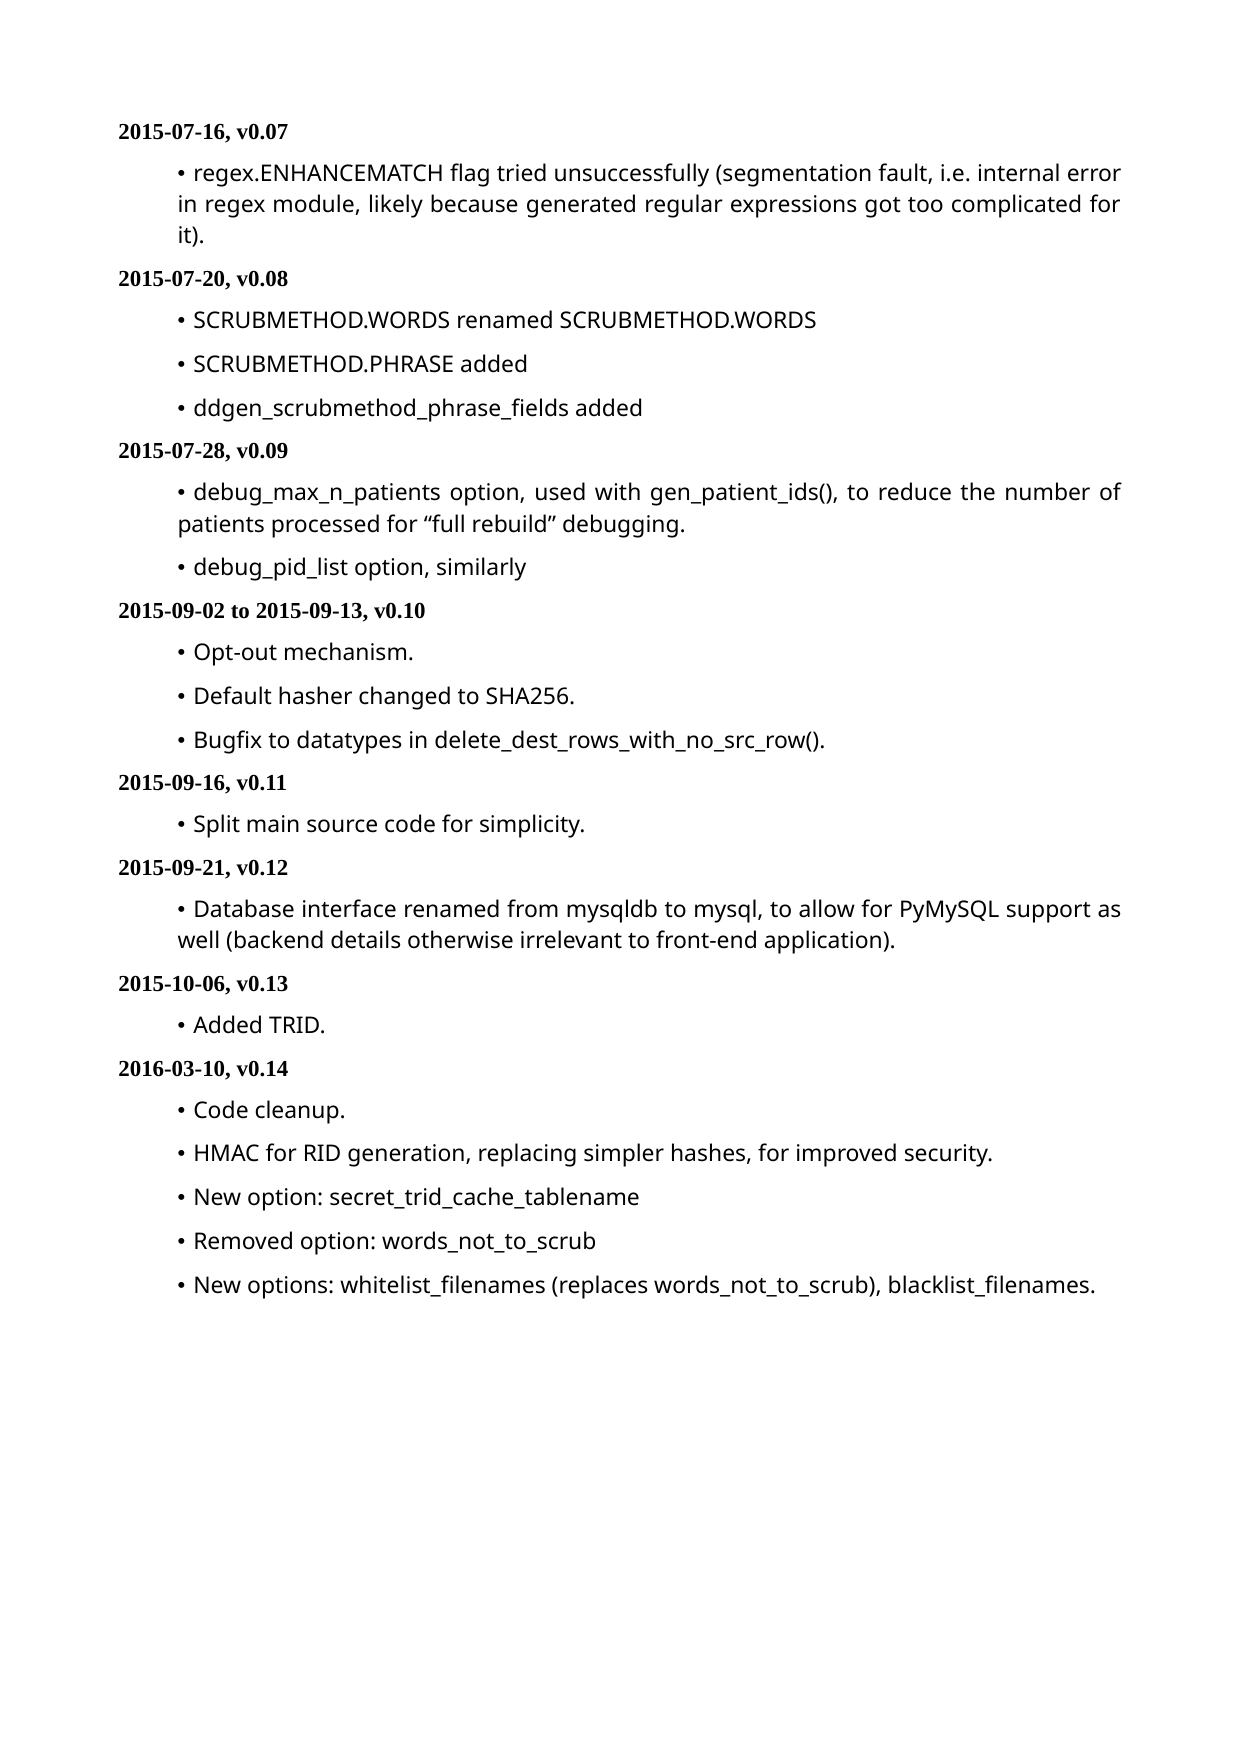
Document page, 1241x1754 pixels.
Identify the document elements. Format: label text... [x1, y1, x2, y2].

subtitle 2015-09-16, v0.11 [118, 769, 1122, 796]
subtitle 2016-03-10, v0.14 [118, 1055, 1122, 1081]
list ddgen_scrubmethod_phrase_fields added [177, 392, 1122, 423]
list Database interface renamed from mysqldb to mysql, to allow for PyMySQL support as well (backend details otherwise irrelevant to front-end application). [177, 893, 1122, 955]
subtitle 2015-09-21, v0.12 [118, 854, 1122, 880]
subtitle 2015-10-06, v0.13 [118, 970, 1122, 996]
subtitle 2015-07-20, v0.08 [118, 265, 1122, 292]
list New option: secret_trid_cache_tablename [177, 1181, 1122, 1212]
list Removed option: words_not_to_scrub [177, 1225, 1122, 1256]
list Default hasher changed to SHA256. [177, 680, 1122, 711]
list Split main source code for simplicity. [177, 808, 1122, 839]
list Bugfix to datatypes in delete_dest_rows_with_no_src_row(). [177, 723, 1122, 755]
subtitle 2015-07-28, v0.09 [118, 437, 1122, 464]
list HMAC for RID generation, replacing simpler hashes, for improved security. [177, 1137, 1122, 1168]
list Opt-out mechanism. [177, 636, 1122, 667]
list debug_pid_list option, similarly [177, 551, 1122, 583]
list Code cleanup. [177, 1093, 1122, 1125]
subtitle 2015-09-02 to 2015-09-13, v0.10 [118, 597, 1122, 623]
list New options: whitelist_filenames (replaces words_not_to_scrub), blacklist_filenames. [177, 1268, 1122, 1300]
list SCRUBMETHOD.PHRASE added [177, 348, 1122, 379]
list debug_max_n_patients option, used with gen_patient_ids(), to reduce the number of patients processed for “full rebuild” debugging. [177, 476, 1122, 539]
list Added TRID. [177, 1009, 1122, 1040]
subtitle 2015-07-16, v0.07 [118, 118, 1122, 144]
list SCRUBMETHOD.WORDS renamed SCRUBMETHOD.WORDS [177, 304, 1122, 335]
list regex.ENHANCEMATCH flag tried unsuccessfully (segmentation fault, i.e. internal error in regex module, likely because generated regular expressions got too complicated for it). [177, 157, 1122, 251]
